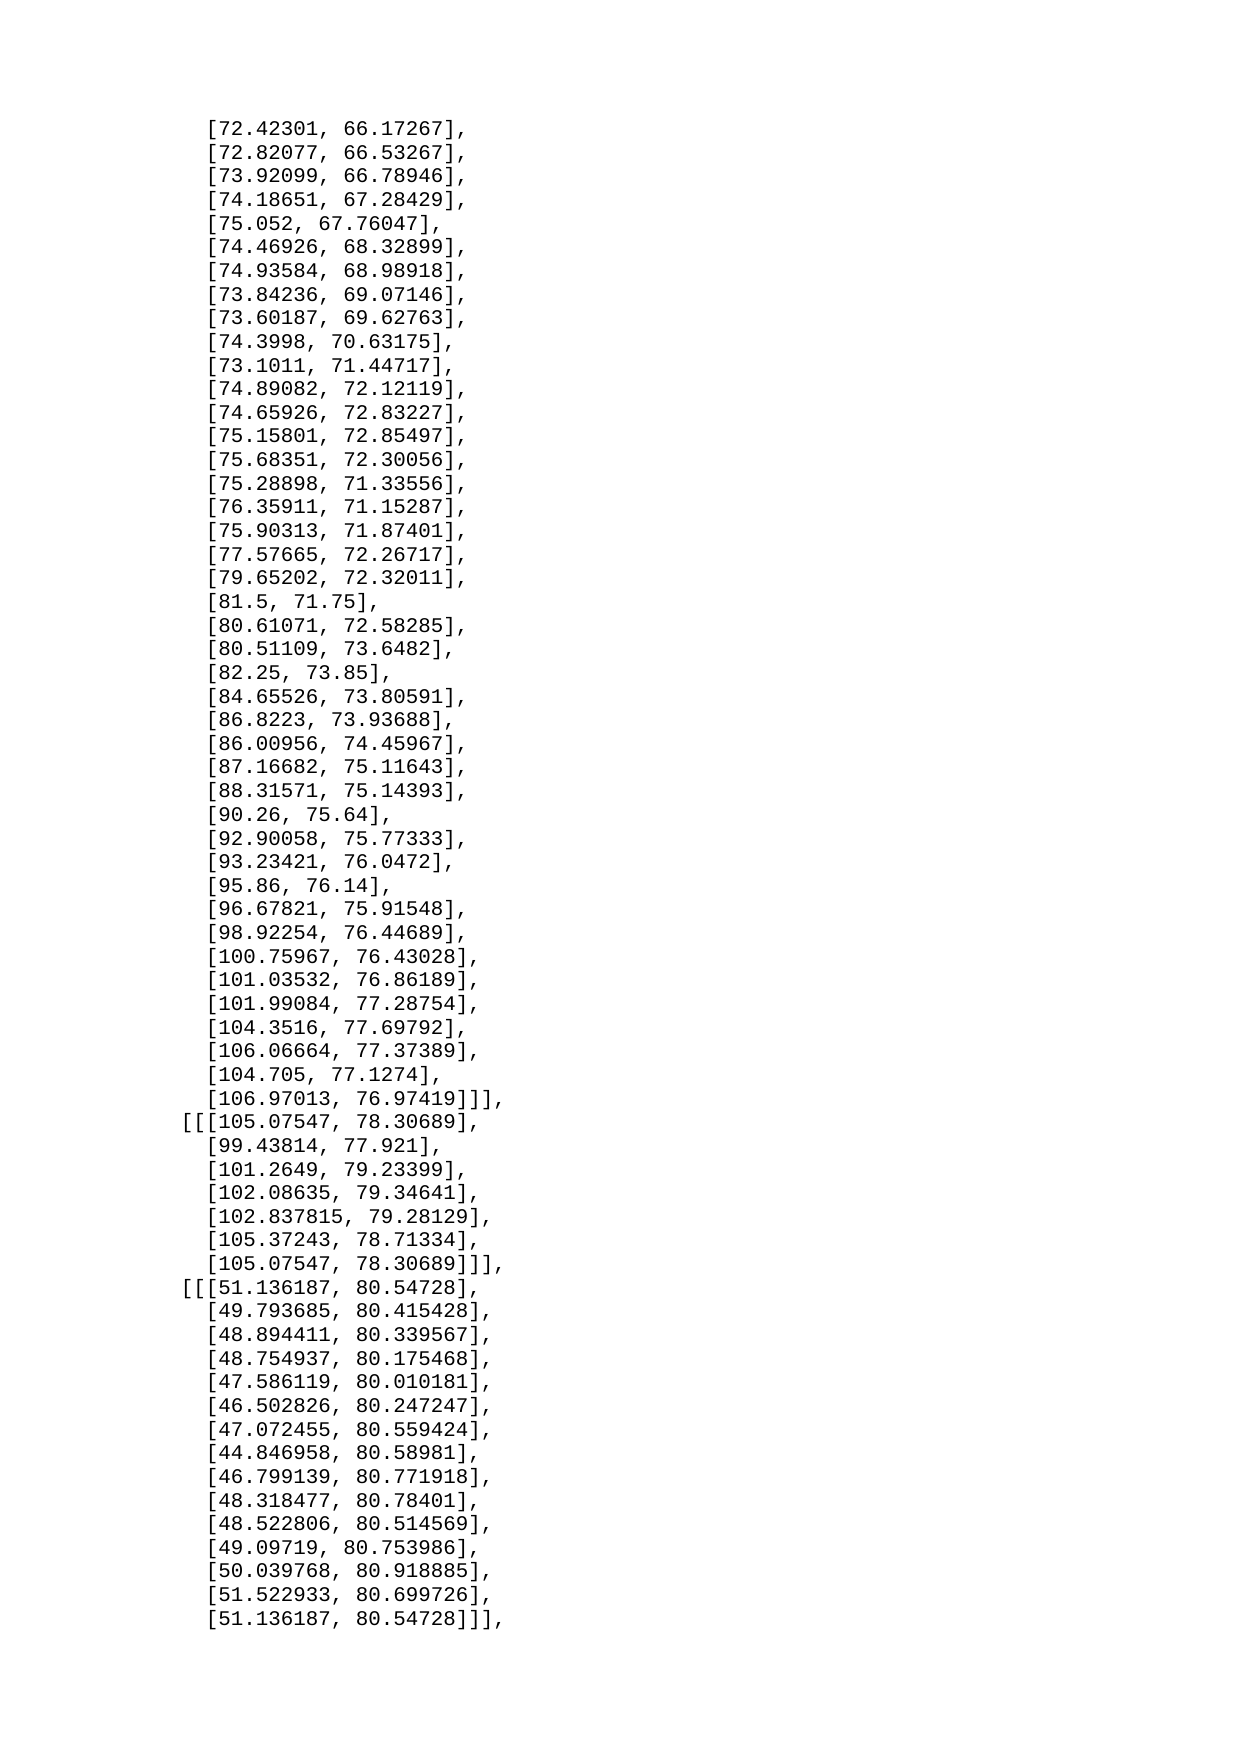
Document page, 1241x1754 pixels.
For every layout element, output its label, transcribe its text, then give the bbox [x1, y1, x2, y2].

text [48.318477, 80.78401], [118, 1489, 1122, 1513]
text [74.3998, 70.63175], [118, 331, 1122, 354]
text [86.8223, 73.93688], [118, 709, 1122, 733]
text [76.35911, 71.15287], [118, 496, 1122, 520]
text [95.86, 76.14], [118, 875, 1122, 898]
text [75.052, 67.76047], [118, 213, 1122, 236]
text [73.60187, 69.62763], [118, 307, 1122, 331]
text [75.28898, 71.33556], [118, 473, 1122, 496]
text [90.26, 75.64], [118, 804, 1122, 827]
text [72.42301, 66.17267], [118, 118, 1122, 142]
text [51.136187, 80.54728]]], [118, 1608, 1122, 1631]
text [74.65926, 72.83227], [118, 402, 1122, 426]
text [96.67821, 75.91548], [118, 898, 1122, 922]
text [88.31571, 75.14393], [118, 780, 1122, 804]
text [80.51109, 73.6482], [118, 638, 1122, 662]
text [74.46926, 68.32899], [118, 236, 1122, 260]
text [48.754937, 80.175468], [118, 1348, 1122, 1371]
text [87.16682, 75.11643], [118, 757, 1122, 780]
text [74.89082, 72.12119], [118, 378, 1122, 402]
text [84.65526, 73.80591], [118, 686, 1122, 709]
text [48.522806, 80.514569], [118, 1513, 1122, 1537]
text [73.92099, 66.78946], [118, 165, 1122, 189]
text [75.90313, 71.87401], [118, 520, 1122, 544]
text [100.75967, 76.43028], [118, 946, 1122, 969]
text [104.705, 77.1274], [118, 1064, 1122, 1088]
text [46.502826, 80.247247], [118, 1395, 1122, 1419]
text [106.97013, 76.97419]]], [118, 1088, 1122, 1111]
text [44.846958, 80.58981], [118, 1442, 1122, 1466]
text [75.15801, 72.85497], [118, 426, 1122, 449]
text [48.894411, 80.339567], [118, 1324, 1122, 1348]
text [106.06664, 77.37389], [118, 1040, 1122, 1064]
text [49.793685, 80.415428], [118, 1300, 1122, 1324]
text [105.37243, 78.71334], [118, 1229, 1122, 1253]
text [73.1011, 71.44717], [118, 354, 1122, 378]
text [81.5, 71.75], [118, 591, 1122, 615]
text [75.68351, 72.30056], [118, 449, 1122, 473]
text [47.072455, 80.559424], [118, 1419, 1122, 1442]
text [82.25, 73.85], [118, 662, 1122, 686]
text [98.92254, 76.44689], [118, 922, 1122, 946]
text [80.61071, 72.58285], [118, 615, 1122, 638]
text [74.93584, 68.98918], [118, 260, 1122, 284]
text [49.09719, 80.753986], [118, 1537, 1122, 1561]
text [[[105.07547, 78.30689], [118, 1111, 1122, 1135]
text [50.039768, 80.918885], [118, 1561, 1122, 1584]
text [102.08635, 79.34641], [118, 1182, 1122, 1206]
text [79.65202, 72.32011], [118, 567, 1122, 591]
text [51.522933, 80.699726], [118, 1584, 1122, 1608]
text [77.57665, 72.26717], [118, 544, 1122, 567]
text [102.837815, 79.28129], [118, 1206, 1122, 1229]
text [[[51.136187, 80.54728], [118, 1277, 1122, 1300]
text [86.00956, 74.45967], [118, 733, 1122, 757]
text [101.2649, 79.23399], [118, 1158, 1122, 1182]
text [73.84236, 69.07146], [118, 284, 1122, 307]
text [104.3516, 77.69792], [118, 1017, 1122, 1040]
text [92.90058, 75.77333], [118, 827, 1122, 851]
text [74.18651, 67.28429], [118, 189, 1122, 213]
text [101.99084, 77.28754], [118, 993, 1122, 1017]
text [105.07547, 78.30689]]], [118, 1253, 1122, 1277]
text [99.43814, 77.921], [118, 1135, 1122, 1158]
text [47.586119, 80.010181], [118, 1371, 1122, 1395]
text [101.03532, 76.86189], [118, 969, 1122, 993]
text [93.23421, 76.0472], [118, 851, 1122, 875]
text [72.82077, 66.53267], [118, 142, 1122, 165]
text [46.799139, 80.771918], [118, 1466, 1122, 1489]
